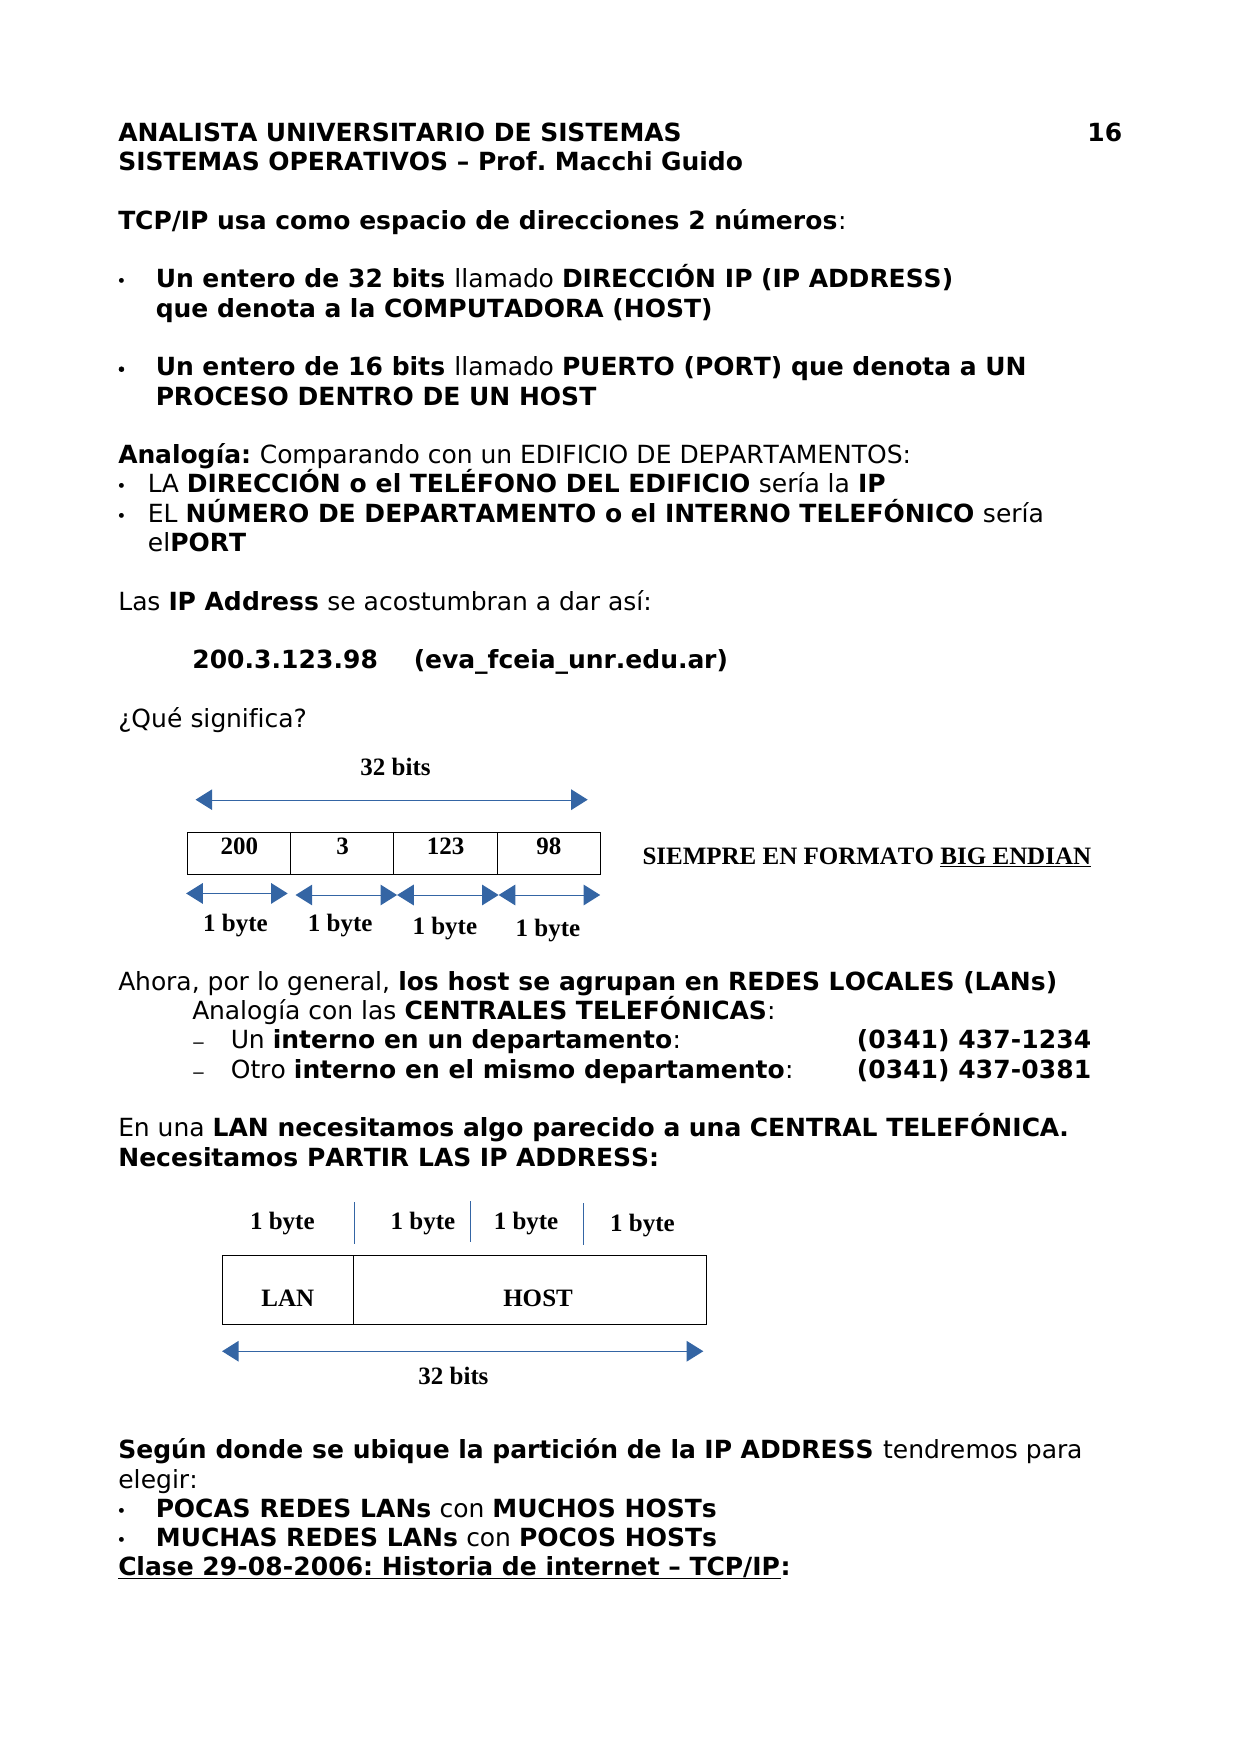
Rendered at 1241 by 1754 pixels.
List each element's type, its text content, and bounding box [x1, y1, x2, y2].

text TCP/IP usa como espacio de direcciones 2 números: [118, 206, 1122, 235]
text Según donde se ubique la partición de la IP ADDRESS tendremos para elegir: [118, 1436, 1122, 1494]
list Otro interno en el mismo departamento: (0341) 437-0381 [193, 1055, 1122, 1084]
text En una LAN necesitamos algo parecido a una CENTRAL TELEFÓNICA. [118, 1113, 1122, 1143]
list que denota a la COMPUTADORA (HOST) [118, 294, 1122, 323]
list LA DIRECCIÓN o el TELÉFONO DEL EDIFICIO sería la IP [118, 469, 1122, 499]
text Analogía: Comparando con un EDIFICIO DE DEPARTAMENTOS: [118, 440, 1122, 469]
text Las IP Address se acostumbran a dar así: [118, 587, 1122, 616]
list Un entero de 16 bits llamado PUERTO (PORT) que denota a UN PROCESO DENTRO DE UN HOST [118, 352, 1122, 411]
list EL NÚMERO DE DEPARTAMENTO o el INTERNO TELEFÓNICO sería elPORT [118, 499, 1122, 557]
list POCAS REDES LANs con MUCHOS HOSTs [118, 1494, 1122, 1523]
text Ahora, por lo general, los host se agrupan en REDES LOCALES (LANs) [118, 967, 1122, 996]
list Un entero de 32 bits llamado DIRECCIÓN IP (IP ADDRESS) [118, 265, 1122, 294]
text ¿Qué significa? [118, 704, 1122, 733]
list Un interno en un departamento: (0341) 437-1234 [193, 1026, 1122, 1055]
text Necesitamos PARTIR LAS IP ADDRESS: [118, 1143, 1122, 1172]
list MUCHAS REDES LANs con POCOS HOSTs [118, 1523, 1122, 1553]
text 200.3.123.98 (eva_fceia_unr.edu.ar) [118, 645, 1122, 674]
text Analogía con las CENTRALES TELEFÓNICAS: [118, 996, 1122, 1026]
text Clase 29-08-2006: Historia de internet – TCP/IP: [118, 1553, 1122, 1582]
